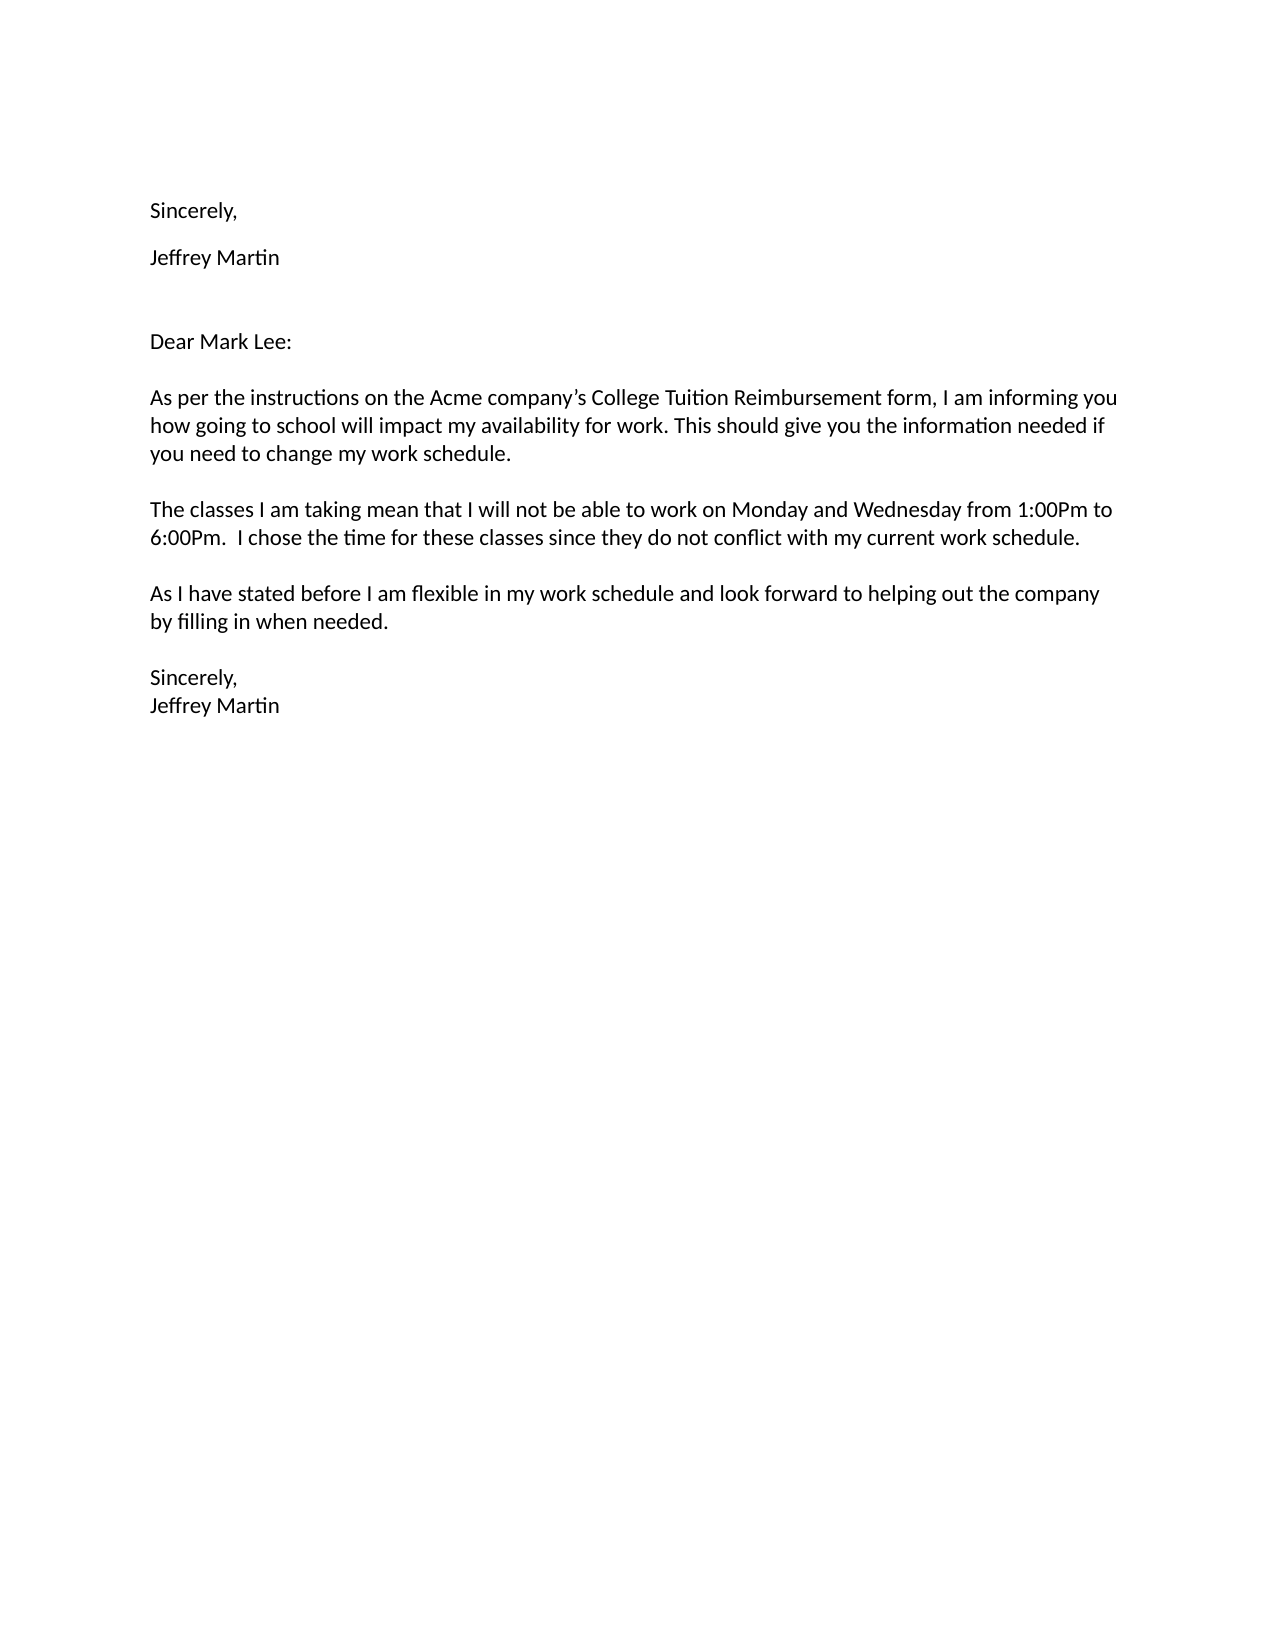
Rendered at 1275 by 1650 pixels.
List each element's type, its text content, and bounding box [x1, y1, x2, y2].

text As per the instructions on the Acme company’s College Tuition Reimbursement form, I am informing you how going to school will impact my availability for work. This should give you the information needed if you need to change my work schedule. [150, 383, 1125, 467]
text Dear Mark Lee: [150, 327, 1125, 355]
text The classes I am taking mean that I will not be able to work on Monday and Wednesday from 1:00Pm to 6:00Pm. I chose the time for these classes since they do not conflict with my current work schedule. [150, 495, 1125, 551]
text Jeffrey Martin [150, 691, 1125, 719]
text Sincerely, [150, 197, 1125, 224]
text Sincerely, [150, 663, 1125, 691]
text Jeffrey Martin [150, 243, 1125, 271]
text As I have stated before I am flexible in my work schedule and look forward to helping out the company by filling in when needed. [150, 579, 1125, 635]
